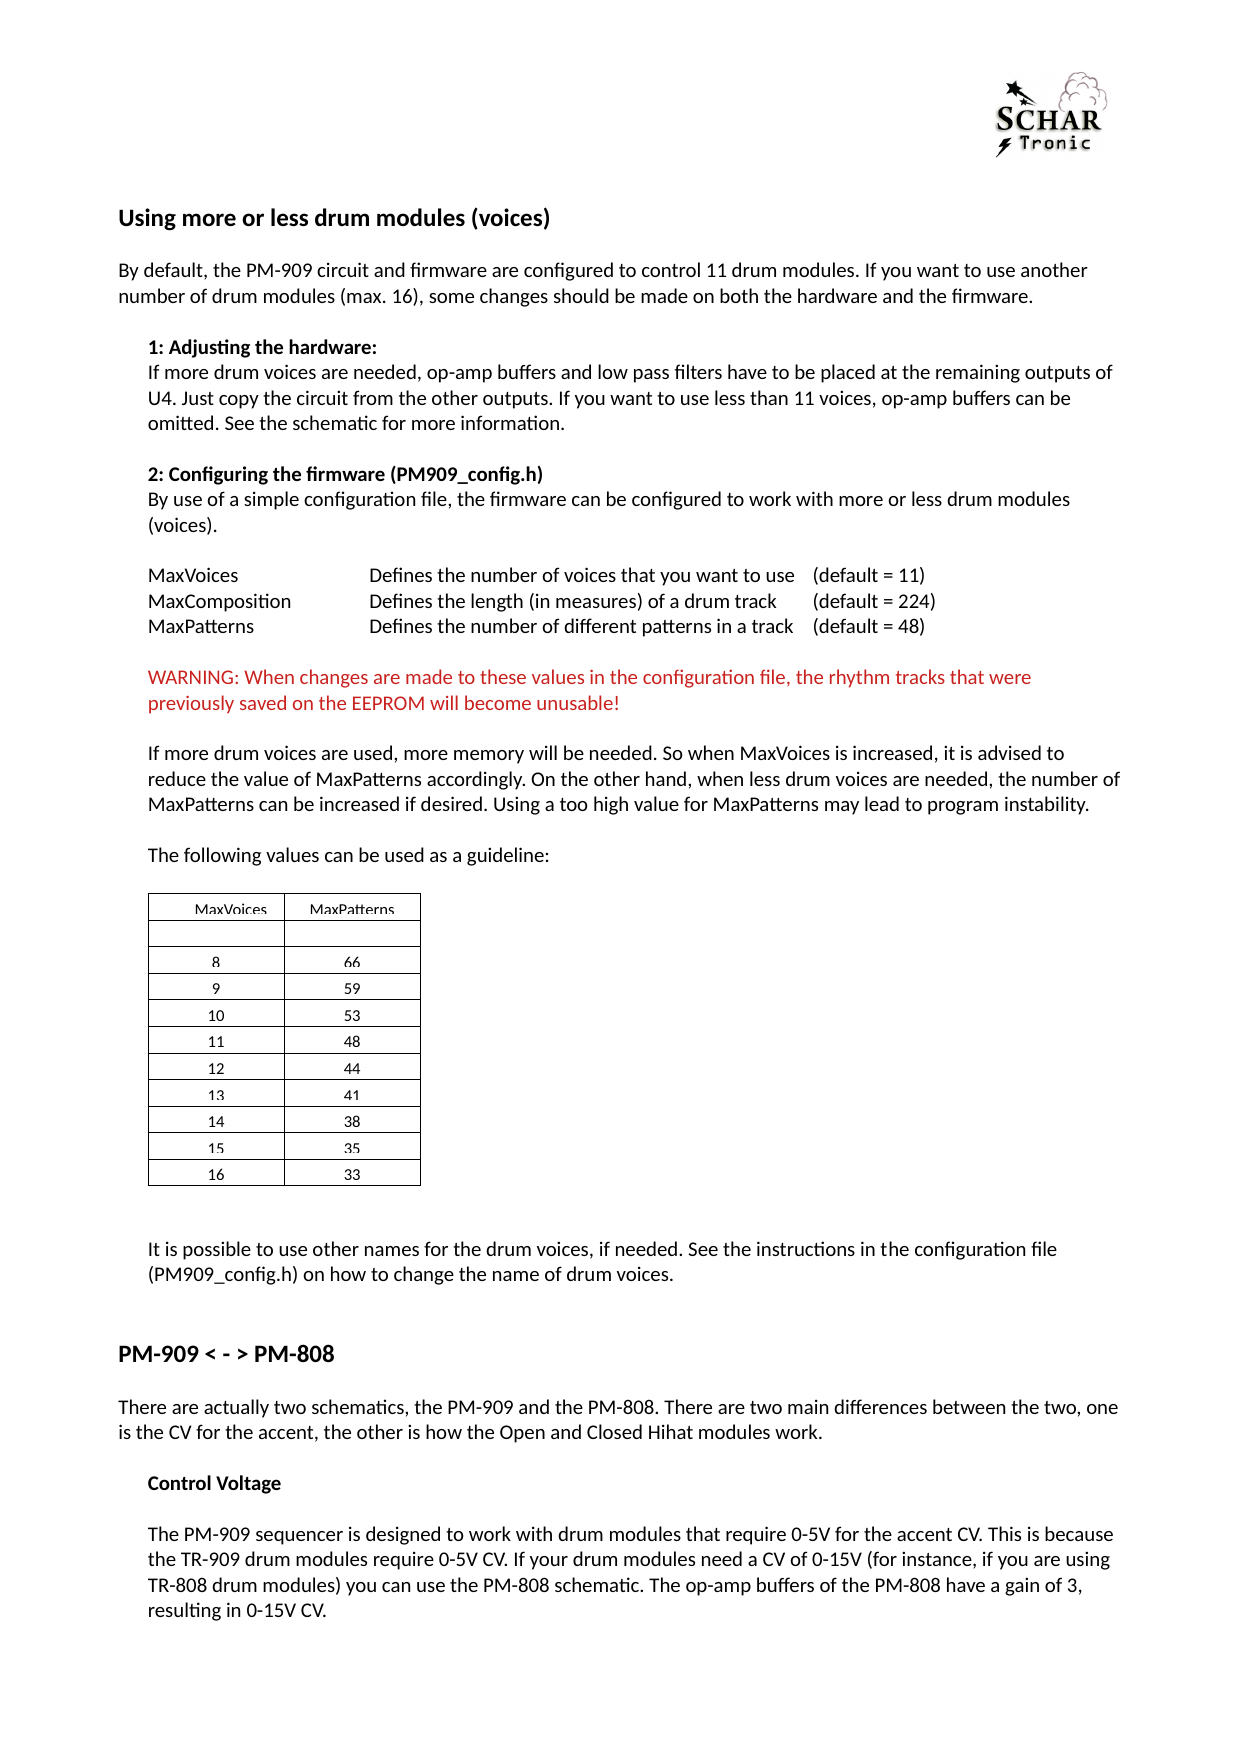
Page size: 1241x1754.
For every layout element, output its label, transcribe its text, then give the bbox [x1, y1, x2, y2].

text The following values can be used as a guideline: [148, 842, 1122, 868]
text By use of a simple configuration file, the firmware can be configured to work with more or less drum modules (voices). [148, 486, 1122, 537]
table_cell 13 [149, 1080, 284, 1106]
table_cell 15 [149, 1133, 284, 1159]
text There are actually two schematics, the PM-909 and the PM-808. There are two main differences between the two, one is the CV for the accent, the other is how the Open and Closed Hihat modules work. [118, 1394, 1122, 1445]
text If more drum voices are needed, op-amp buffers and low pass filters have to be placed at the remaining outputs of U4. Just copy the circuit from the other outputs. If you want to use less than 11 voices, op-amp buffers can be omitted. See the schematic for more information. [148, 359, 1122, 436]
table_cell 33 [285, 1160, 420, 1185]
table_cell 53 [285, 1000, 420, 1026]
table_cell 41 [285, 1080, 420, 1106]
text MaxVoices Defines the number of voices that you want to use (default = 11) [148, 563, 1122, 588]
table_cell 9 [149, 974, 284, 999]
table_cell 14 [149, 1107, 284, 1132]
table_cell [149, 921, 284, 946]
table_cell 66 [285, 947, 420, 973]
table_cell 59 [285, 974, 420, 999]
text WARNING: When changes are made to these values in the configuration file, the rhythm tracks that were previously saved on the EEPROM will become unusable! [148, 664, 1122, 715]
text The PM-909 sequencer is designed to work with drum modules that require 0-5V for the accent CV. This is because the TR-909 drum modules require 0-5V CV. If your drum modules need a CV of 0-15V (for instance, if you are using TR-808 drum modules) you can use the PM-808 schematic. The op-amp buffers of the PM-808 have a gain of 3, resulting in 0-15V CV. [148, 1521, 1122, 1623]
table_cell [285, 921, 420, 946]
text It is possible to use other names for the drum voices, if needed. See the instructions in the configuration file (PM909_config.h) on how to change the name of drum voices. [148, 1236, 1122, 1287]
text MaxComposition Defines the length (in measures) of a drum track (default = 224) [148, 588, 1122, 613]
table_cell 38 [285, 1107, 420, 1132]
text If more drum voices are used, more memory will be needed. So when MaxVoices is increased, it is advised to reduce the value of MaxPatterns accordingly. On the other hand, when less drum voices are needed, the number of MaxPatterns can be increased if desired. Using a too high value for MaxPatterns may lead to program instability. [148, 741, 1122, 817]
picture [992, 70, 1110, 159]
text Control Voltage [148, 1470, 1122, 1496]
table_cell 35 [285, 1133, 420, 1159]
table_cell 8 [149, 947, 284, 973]
text By default, the PM-909 circuit and firmware are configured to control 11 drum modules. If you want to use another number of drum modules (max. 16), some changes should be made on both the hardware and the firmware. [118, 258, 1122, 308]
table_cell 10 [149, 1000, 284, 1026]
table_cell 11 [149, 1027, 284, 1052]
table_cell 16 [149, 1160, 284, 1185]
text 2: Configuring the firmware (PM909_config.h) [148, 461, 1122, 486]
table_cell 44 [285, 1054, 420, 1079]
table_cell 12 [149, 1054, 284, 1079]
text Using more or less drum modules (voices) [118, 202, 1122, 232]
table_cell 48 [285, 1027, 420, 1052]
table_header MaxPatterns [285, 894, 420, 920]
table_header MaxVoices [149, 894, 284, 920]
text MaxPatterns Defines the number of different patterns in a track (default = 48) [148, 613, 1122, 639]
text PM-909 < - > PM-808 [118, 1338, 1122, 1368]
text 1: Adjusting the hardware: [148, 334, 1122, 359]
